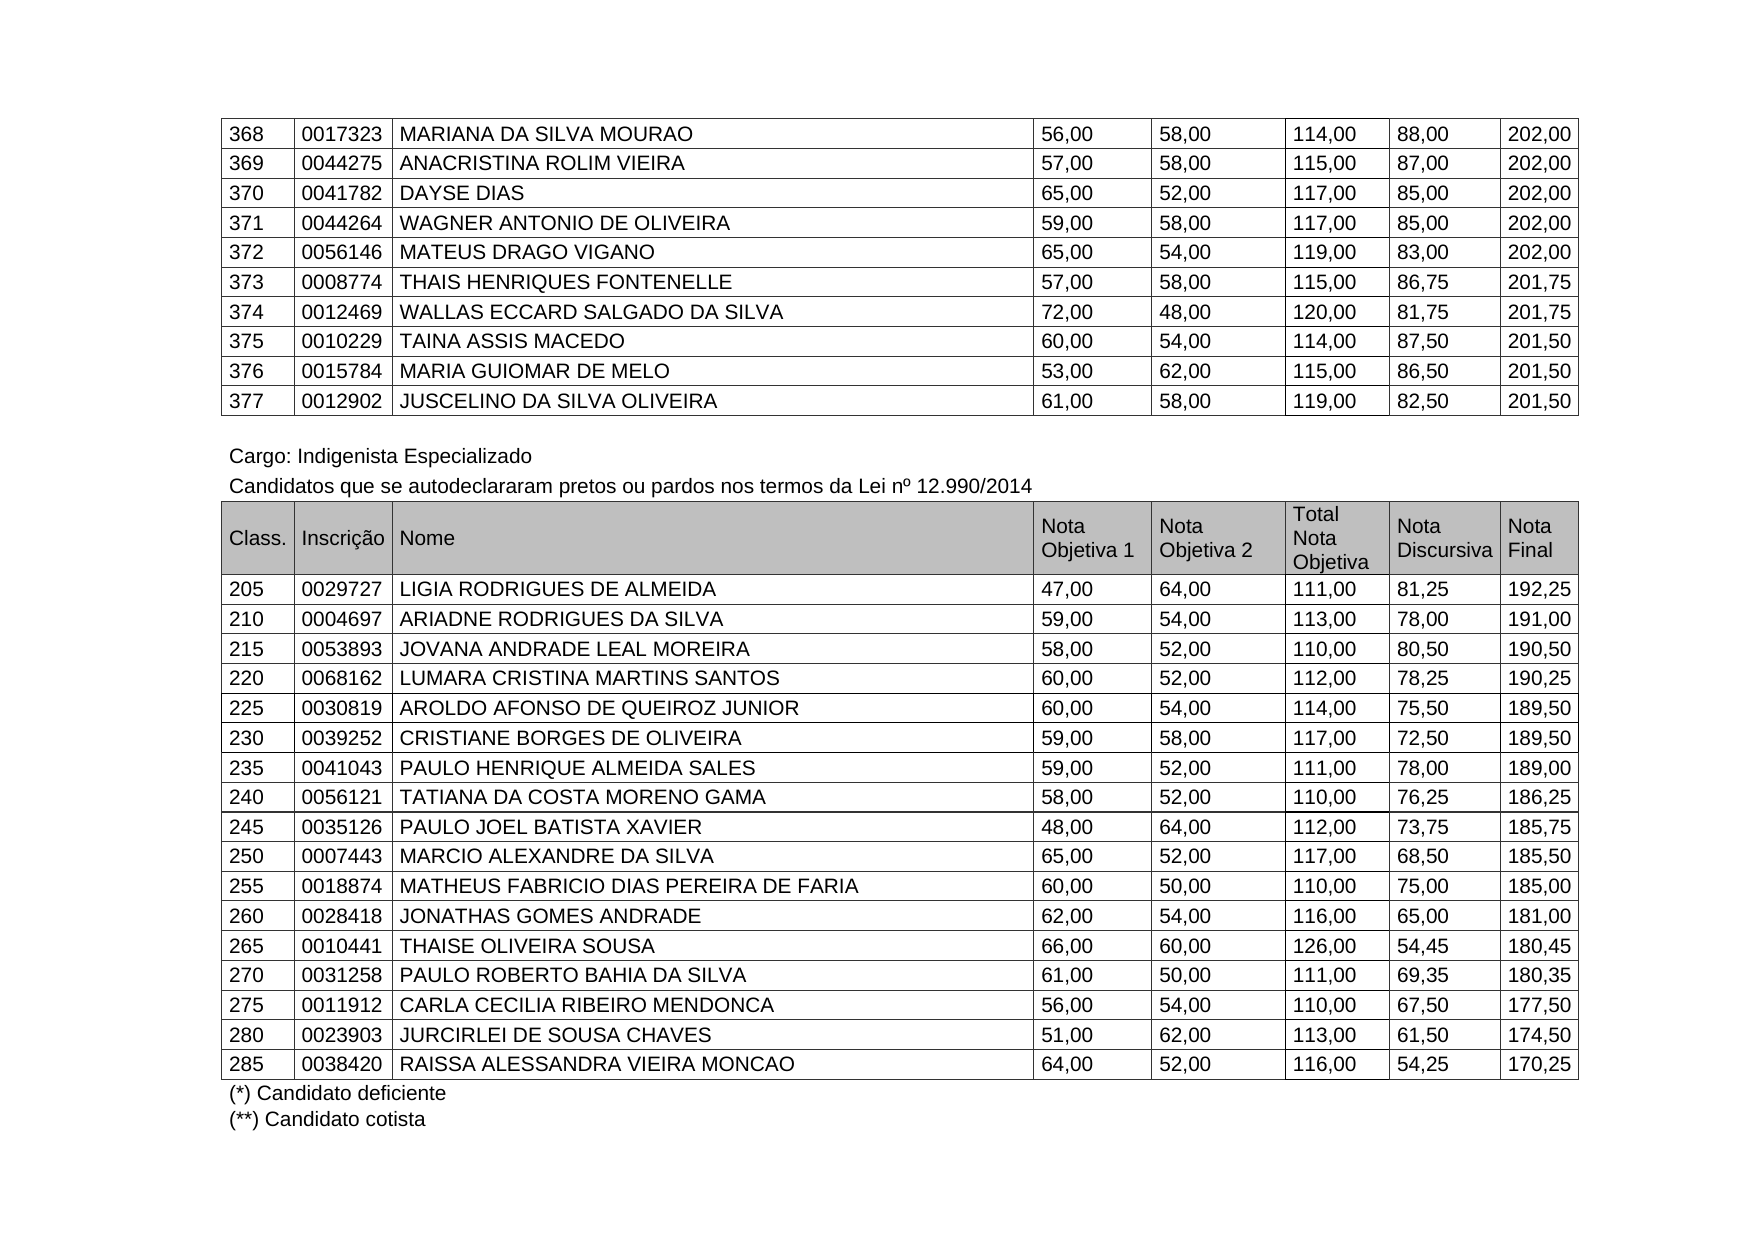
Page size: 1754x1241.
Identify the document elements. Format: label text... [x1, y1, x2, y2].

table_cell 110,00 [1286, 872, 1389, 900]
table_cell 371 [222, 208, 294, 237]
table_cell 86,75 [1390, 268, 1500, 296]
table_cell MATHEUS FABRICIO DIAS PEREIRA DE FARIA [393, 872, 1033, 900]
table_cell 117,00 [1286, 723, 1389, 752]
table_cell 202,00 [1501, 149, 1578, 177]
table_cell 87,00 [1390, 149, 1500, 177]
table_cell 275 [222, 991, 294, 1019]
table_cell 61,00 [1034, 961, 1151, 989]
table_cell [1152, 442, 1285, 471]
table_cell Cargo: Indigenista Especializado [222, 442, 1034, 471]
table_cell 0044275 [295, 149, 392, 177]
table_cell 201,50 [1501, 386, 1578, 415]
table_cell [1034, 416, 1152, 442]
table_cell 210 [222, 605, 294, 633]
table_cell 51,00 [1034, 1020, 1151, 1049]
table_cell 117,00 [1286, 208, 1389, 237]
table_cell 110,00 [1286, 783, 1389, 811]
table_cell 66,00 [1034, 931, 1151, 960]
table_cell 85,00 [1390, 208, 1500, 237]
table_cell JONATHAS GOMES ANDRADE [393, 901, 1033, 930]
table_cell 202,00 [1501, 208, 1578, 237]
table_cell 0008774 [295, 268, 392, 296]
table_cell 0041043 [295, 753, 392, 782]
table_cell 65,00 [1034, 238, 1151, 267]
table_cell 369 [222, 149, 294, 177]
table_cell 62,00 [1152, 357, 1285, 385]
table_cell 0023903 [295, 1020, 392, 1049]
table_cell 190,25 [1501, 664, 1578, 693]
table_cell 260 [222, 901, 294, 930]
table_cell (**) Candidato cotista [222, 1105, 1034, 1132]
table_cell 120,00 [1286, 297, 1389, 326]
table_cell [1390, 1105, 1500, 1132]
table_cell 285 [222, 1050, 294, 1078]
table_cell [1152, 1080, 1285, 1105]
table_cell 81,25 [1390, 575, 1500, 603]
table_cell 52,00 [1152, 783, 1285, 811]
table_cell 54,45 [1390, 931, 1500, 960]
table_cell 68,50 [1390, 842, 1500, 871]
table_cell 0044264 [295, 208, 392, 237]
table_cell [1034, 1080, 1152, 1105]
table_cell [1285, 1080, 1389, 1105]
table_cell WAGNER ANTONIO DE OLIVEIRA [393, 208, 1033, 237]
table_cell PAULO HENRIQUE ALMEIDA SALES [393, 753, 1033, 782]
table_cell 112,00 [1286, 664, 1389, 693]
table_cell [294, 416, 392, 442]
table_cell 115,00 [1286, 149, 1389, 177]
table_cell 0028418 [295, 901, 392, 930]
table_cell Nota Objetiva 1 [1034, 502, 1151, 574]
table_cell 0012469 [295, 297, 392, 326]
table_cell 113,00 [1286, 605, 1389, 633]
table_cell DAYSE DIAS [393, 179, 1033, 207]
table_cell CARLA CECILIA RIBEIRO MENDONCA [393, 991, 1033, 1019]
table_cell 54,00 [1152, 238, 1285, 267]
table_cell 54,00 [1152, 901, 1285, 930]
table_cell MARCIO ALEXANDRE DA SILVA [393, 842, 1033, 871]
table_cell (*) Candidato deficiente [222, 1080, 1034, 1105]
table_cell 205 [222, 575, 294, 603]
table_cell WALLAS ECCARD SALGADO DA SILVA [393, 297, 1033, 326]
table_cell 180,35 [1501, 961, 1578, 989]
table_cell 58,00 [1152, 723, 1285, 752]
table_cell 202,00 [1501, 119, 1578, 148]
table_cell MARIA GUIOMAR DE MELO [393, 357, 1033, 385]
table_cell 58,00 [1152, 268, 1285, 296]
table_cell 60,00 [1152, 931, 1285, 960]
table_cell 48,00 [1034, 813, 1151, 841]
table_cell 76,25 [1390, 783, 1500, 811]
table_cell JUSCELINO DA SILVA OLIVEIRA [393, 386, 1033, 415]
table_cell 0056121 [295, 783, 392, 811]
table_cell TAINA ASSIS MACEDO [393, 327, 1033, 356]
table_cell 111,00 [1286, 961, 1389, 989]
table_cell 81,75 [1390, 297, 1500, 326]
table_cell 190,50 [1501, 634, 1578, 663]
table_cell 78,00 [1390, 605, 1500, 633]
table_cell 370 [222, 179, 294, 207]
table_cell 59,00 [1034, 208, 1151, 237]
table_cell 54,00 [1152, 991, 1285, 1019]
table_cell 201,75 [1501, 297, 1578, 326]
table_cell 0053893 [295, 634, 392, 663]
table_cell 116,00 [1286, 901, 1389, 930]
table_cell 114,00 [1286, 119, 1389, 148]
table_cell 59,00 [1034, 753, 1151, 782]
table_cell Inscrição [295, 502, 392, 574]
table_cell 174,50 [1501, 1020, 1578, 1049]
table_cell 119,00 [1286, 386, 1389, 415]
table_cell 202,00 [1501, 179, 1578, 207]
table_cell 0038420 [295, 1050, 392, 1078]
table_cell 189,50 [1501, 694, 1578, 722]
table_cell 56,00 [1034, 119, 1151, 148]
table_cell Total Nota Objetiva [1286, 502, 1389, 574]
table_cell TATIANA DA COSTA MORENO GAMA [393, 783, 1033, 811]
table_cell [1285, 442, 1389, 471]
table_cell 52,00 [1152, 753, 1285, 782]
table_cell 115,00 [1286, 268, 1389, 296]
table_cell MATEUS DRAGO VIGANO [393, 238, 1033, 267]
table_cell 54,00 [1152, 605, 1285, 633]
table_cell 58,00 [1152, 386, 1285, 415]
table_cell Nota Final [1501, 502, 1578, 574]
table_cell AROLDO AFONSO DE QUEIROZ JUNIOR [393, 694, 1033, 722]
table_cell 50,00 [1152, 961, 1285, 989]
table_cell 69,35 [1390, 961, 1500, 989]
table_cell 52,00 [1152, 842, 1285, 871]
table_cell 375 [222, 327, 294, 356]
table_cell 280 [222, 1020, 294, 1049]
table_cell 189,00 [1501, 753, 1578, 782]
table_cell 373 [222, 268, 294, 296]
table_cell 57,00 [1034, 268, 1151, 296]
table_cell 240 [222, 783, 294, 811]
table_cell [1152, 1105, 1285, 1132]
table_cell 0012902 [295, 386, 392, 415]
table_cell 112,00 [1286, 813, 1389, 841]
table_cell PAULO JOEL BATISTA XAVIER [393, 813, 1033, 841]
table_cell 52,00 [1152, 634, 1285, 663]
table_cell 374 [222, 297, 294, 326]
table_cell 189,50 [1501, 723, 1578, 752]
table_cell 110,00 [1286, 991, 1389, 1019]
table_cell 201,50 [1501, 327, 1578, 356]
table_cell 117,00 [1286, 179, 1389, 207]
table_cell 0068162 [295, 664, 392, 693]
table_cell [1034, 1105, 1152, 1132]
table_cell 191,00 [1501, 605, 1578, 633]
table_cell Candidatos que se autodeclararam pretos ou pardos nos termos da Lei nº 12.990/2014 [222, 471, 1579, 501]
table_cell 80,50 [1390, 634, 1500, 663]
table_cell 181,00 [1501, 901, 1578, 930]
table_cell 60,00 [1034, 664, 1151, 693]
table_cell 56,00 [1034, 991, 1151, 1019]
table_cell [222, 416, 294, 442]
table_cell JURCIRLEI DE SOUSA CHAVES [393, 1020, 1033, 1049]
table_cell 180,45 [1501, 931, 1578, 960]
table_cell 0029727 [295, 575, 392, 603]
table_cell 58,00 [1152, 208, 1285, 237]
table_cell 265 [222, 931, 294, 960]
table_cell 75,50 [1390, 694, 1500, 722]
table_cell THAIS HENRIQUES FONTENELLE [393, 268, 1033, 296]
table_cell 0010441 [295, 931, 392, 960]
table_cell 113,00 [1286, 1020, 1389, 1049]
table_cell 65,00 [1390, 901, 1500, 930]
table_cell ARIADNE RODRIGUES DA SILVA [393, 605, 1033, 633]
table_cell 0015784 [295, 357, 392, 385]
table_cell 52,00 [1152, 1050, 1285, 1078]
table_cell [392, 416, 1034, 442]
table_cell 201,50 [1501, 357, 1578, 385]
table_cell 54,25 [1390, 1050, 1500, 1078]
table_cell 67,50 [1390, 991, 1500, 1019]
table_cell 116,00 [1286, 1050, 1389, 1078]
table_cell 52,00 [1152, 179, 1285, 207]
table_cell 64,00 [1034, 1050, 1151, 1078]
table_cell 60,00 [1034, 872, 1151, 900]
table_cell 0041782 [295, 179, 392, 207]
table_cell 61,50 [1390, 1020, 1500, 1049]
table_cell [1500, 1080, 1579, 1105]
table_cell 58,00 [1152, 119, 1285, 148]
table_cell 126,00 [1286, 931, 1389, 960]
table_cell 65,00 [1034, 842, 1151, 871]
table_cell 72,50 [1390, 723, 1500, 752]
table_cell 64,00 [1152, 813, 1285, 841]
table_cell ANACRISTINA ROLIM VIEIRA [393, 149, 1033, 177]
table_cell 60,00 [1034, 327, 1151, 356]
table_cell RAISSA ALESSANDRA VIEIRA MONCAO [393, 1050, 1033, 1078]
table_cell 185,00 [1501, 872, 1578, 900]
table_cell 372 [222, 238, 294, 267]
table_cell 78,00 [1390, 753, 1500, 782]
table_cell 83,00 [1390, 238, 1500, 267]
table_cell [1500, 1105, 1579, 1132]
table_cell 185,75 [1501, 813, 1578, 841]
table_cell LIGIA RODRIGUES DE ALMEIDA [393, 575, 1033, 603]
table_cell MARIANA DA SILVA MOURAO [393, 119, 1033, 148]
table_cell 50,00 [1152, 872, 1285, 900]
table_cell 0056146 [295, 238, 392, 267]
table_cell PAULO ROBERTO BAHIA DA SILVA [393, 961, 1033, 989]
table_cell 235 [222, 753, 294, 782]
table_cell 119,00 [1286, 238, 1389, 267]
table_cell 376 [222, 357, 294, 385]
table_cell 114,00 [1286, 694, 1389, 722]
table_cell 58,00 [1034, 783, 1151, 811]
table_cell 111,00 [1286, 575, 1389, 603]
table_cell [1285, 416, 1389, 442]
table_cell [1285, 1105, 1389, 1132]
table_cell 59,00 [1034, 605, 1151, 633]
table_cell 0017323 [295, 119, 392, 148]
table_cell 85,00 [1390, 179, 1500, 207]
table_cell 62,00 [1152, 1020, 1285, 1049]
table_cell CRISTIANE BORGES DE OLIVEIRA [393, 723, 1033, 752]
table_cell [1390, 1080, 1500, 1105]
table_cell 59,00 [1034, 723, 1151, 752]
table_cell 0004697 [295, 605, 392, 633]
table_cell 58,00 [1152, 149, 1285, 177]
table_cell 72,00 [1034, 297, 1151, 326]
table_cell Nota Discursiva [1390, 502, 1500, 574]
table_cell [1390, 416, 1500, 442]
table_cell LUMARA CRISTINA MARTINS SANTOS [393, 664, 1033, 693]
table_cell 368 [222, 119, 294, 148]
table_cell 192,25 [1501, 575, 1578, 603]
table_cell 185,50 [1501, 842, 1578, 871]
table_cell THAISE OLIVEIRA SOUSA [393, 931, 1033, 960]
table_cell 86,50 [1390, 357, 1500, 385]
table_cell 115,00 [1286, 357, 1389, 385]
table_cell 177,50 [1501, 991, 1578, 1019]
table_cell 58,00 [1034, 634, 1151, 663]
table_cell 117,00 [1286, 842, 1389, 871]
table_cell 377 [222, 386, 294, 415]
table_cell 215 [222, 634, 294, 663]
table_cell 54,00 [1152, 694, 1285, 722]
table_cell 0030819 [295, 694, 392, 722]
table_cell 0011912 [295, 991, 392, 1019]
table_cell 201,75 [1501, 268, 1578, 296]
table_cell 170,25 [1501, 1050, 1578, 1078]
table_cell 114,00 [1286, 327, 1389, 356]
table_cell 47,00 [1034, 575, 1151, 603]
table_cell Class. [222, 502, 294, 574]
table_cell 61,00 [1034, 386, 1151, 415]
table_cell 0018874 [295, 872, 392, 900]
table_cell Nome [393, 502, 1033, 574]
table_cell 48,00 [1152, 297, 1285, 326]
table_cell 186,25 [1501, 783, 1578, 811]
table_cell 0010229 [295, 327, 392, 356]
table_cell 78,25 [1390, 664, 1500, 693]
table_cell 87,50 [1390, 327, 1500, 356]
table_cell 255 [222, 872, 294, 900]
table_cell 75,00 [1390, 872, 1500, 900]
table_cell 0031258 [295, 961, 392, 989]
table_cell 60,00 [1034, 694, 1151, 722]
table_cell 250 [222, 842, 294, 871]
table_cell 220 [222, 664, 294, 693]
table_cell Nota Objetiva 2 [1152, 502, 1285, 574]
table_cell 88,00 [1390, 119, 1500, 148]
table_cell 82,50 [1390, 386, 1500, 415]
table_cell 57,00 [1034, 149, 1151, 177]
table_cell 270 [222, 961, 294, 989]
table_cell [1034, 442, 1152, 471]
table_cell 110,00 [1286, 634, 1389, 663]
table_cell [1500, 442, 1579, 471]
table_cell 53,00 [1034, 357, 1151, 385]
table_cell 230 [222, 723, 294, 752]
table_cell 52,00 [1152, 664, 1285, 693]
table_cell [1390, 442, 1500, 471]
table_cell [1500, 416, 1579, 442]
table_cell 111,00 [1286, 753, 1389, 782]
table_cell 62,00 [1034, 901, 1151, 930]
table_cell 245 [222, 813, 294, 841]
table_cell 225 [222, 694, 294, 722]
table_cell 65,00 [1034, 179, 1151, 207]
table_cell JOVANA ANDRADE LEAL MOREIRA [393, 634, 1033, 663]
table_cell 0007443 [295, 842, 392, 871]
table_cell 0039252 [295, 723, 392, 752]
table_cell 0035126 [295, 813, 392, 841]
table_cell 202,00 [1501, 238, 1578, 267]
table_cell [1152, 416, 1285, 442]
table_cell 64,00 [1152, 575, 1285, 603]
table_cell 54,00 [1152, 327, 1285, 356]
table_cell 73,75 [1390, 813, 1500, 841]
